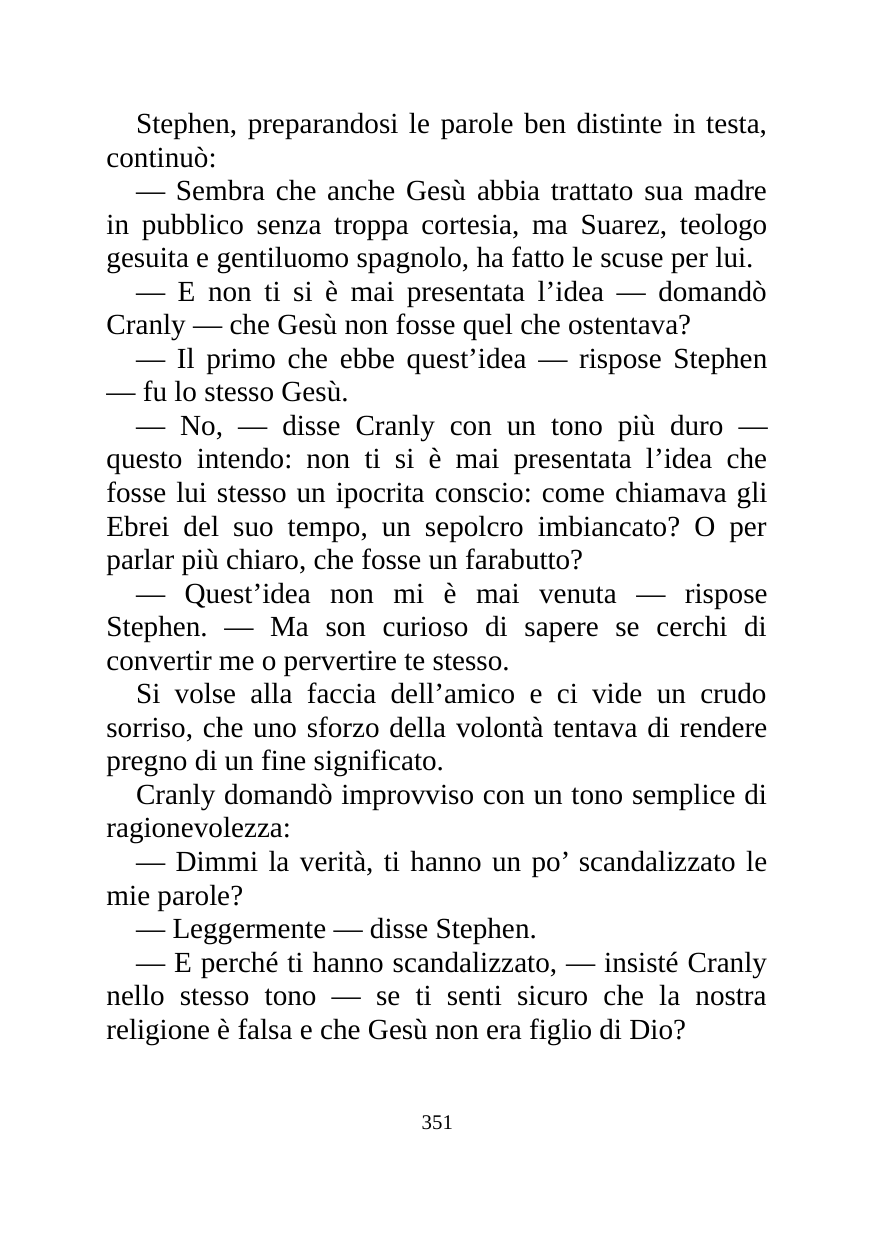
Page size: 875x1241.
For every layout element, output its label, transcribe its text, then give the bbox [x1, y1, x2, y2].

text — Sembra che anche Gesù abbia trattato sua madre in pubblico senza troppa cortesia, ma Suarez, teologo gesuita e gentiluomo spagnolo, ha fatto le scuse per lui. [106, 173, 768, 274]
text Stephen, preparandosi le parole ben distinte in testa, continuò: [106, 106, 768, 173]
text Cranly domandò improvviso con un tono semplice di ragionevolezza: [106, 777, 768, 844]
text — Quest’idea non mi è mai venuta — rispose Stephen. — Ma son curioso di sapere se cerchi di convertir me o pervertire te stesso. [106, 576, 768, 676]
text — No, — disse Cranly con un tono più duro — questo intendo: non ti si è mai presentata l’idea che fosse lui stesso un ipocrita conscio: come chiamava gli Ebrei del suo tempo, un sepolcro imbiancato? O per parlar più chiaro, che fosse un farabutto? [106, 408, 768, 576]
text — Il primo che ebbe quest’idea — rispose Stephen — fu lo stesso Gesù. [106, 341, 768, 408]
text — E perché ti hanno scandalizzato, — insisté Cranly nello stesso tono — se ti senti sicuro che la nostra religione è falsa e che Gesù non era figlio di Dio? [106, 945, 768, 1045]
text — Leggermente — disse Stephen. [106, 911, 768, 945]
text Si volse alla faccia dell’amico e ci vide un crudo sorriso, che uno sforzo della volontà tentava di rendere pregno di un fine significato. [106, 676, 768, 777]
text — E non ti si è mai presentata l’idea — domandò Cranly — che Gesù non fosse quel che ostentava? [106, 274, 768, 341]
text — Dimmi la verità, ti hanno un po’ scandalizzato le mie parole? [106, 844, 768, 911]
